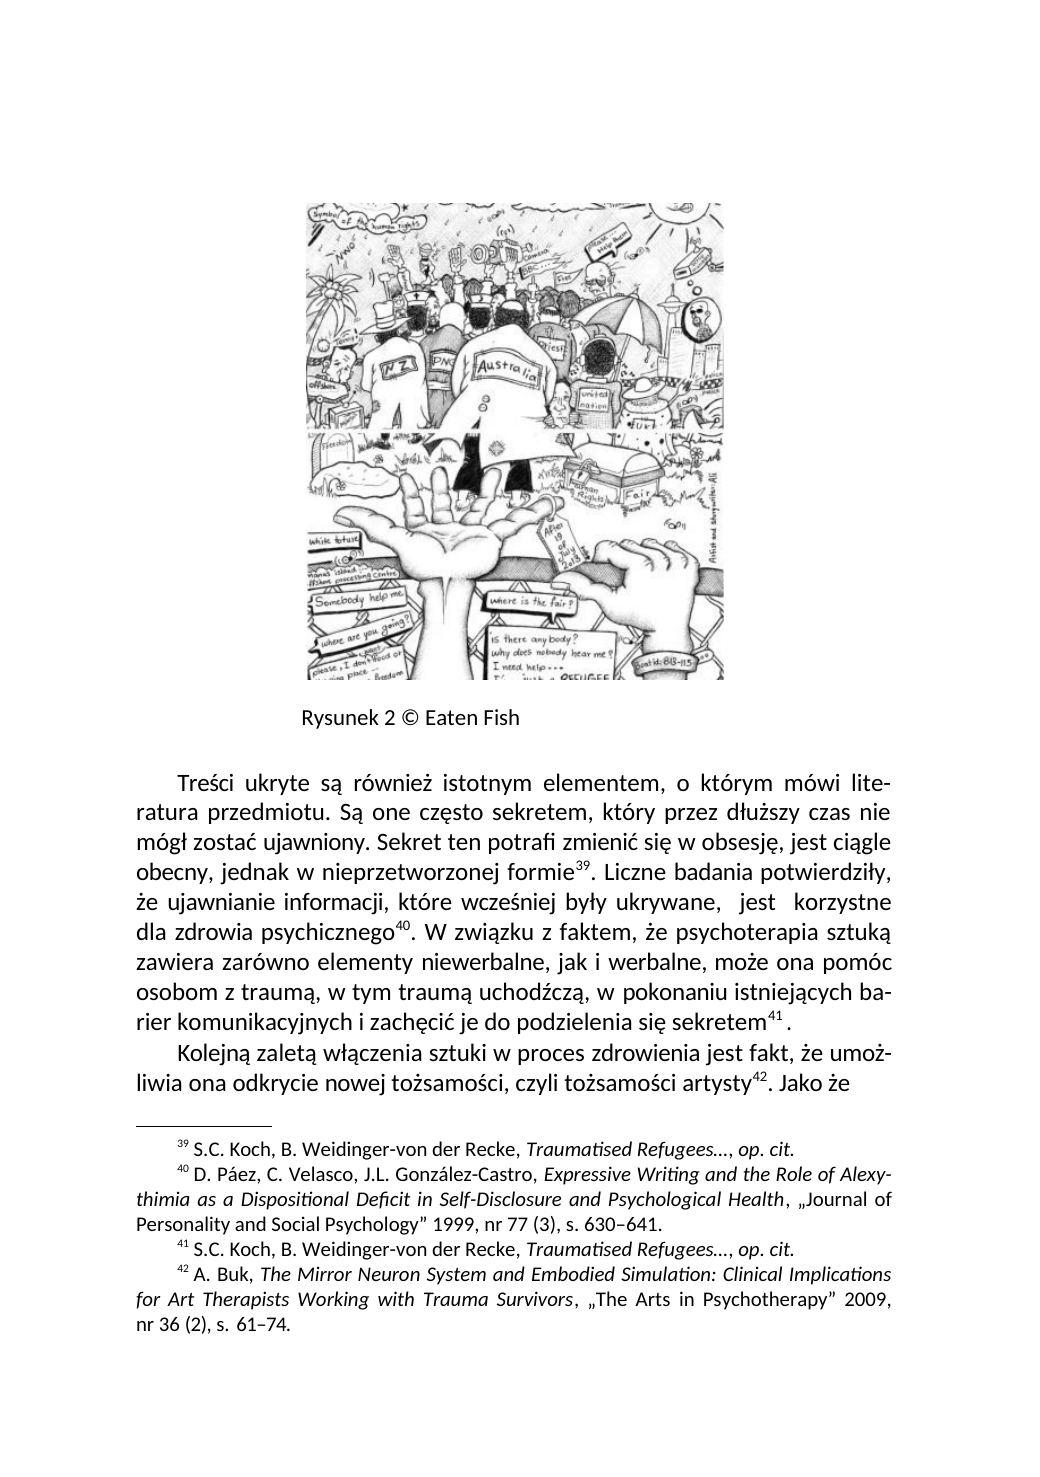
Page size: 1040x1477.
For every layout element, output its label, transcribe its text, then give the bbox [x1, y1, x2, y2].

text 39 S.C. Koch, B. Weidinger-von der Recke, Traumatised Refugees…, op. cit. [177, 1136, 941, 1161]
picture [306, 203, 724, 680]
text 40 D. Páez, C. Velasco, J.L. González-Castro, Expressive Writing and the Role of Alexy- thimia as a Dispositional Deficit in Self-Disclosure and Psychological Health, „Journal of Personality and Social Psychology” 1999, nr 77 (3), s. 630–641. [136, 1161, 892, 1236]
text Treści ukryte są również istotnym elementem, o którym mówi lite- ratura przedmiotu. Są one często sekretem, który przez dłuższy czas nie mógł zostać ujawniony. Sekret ten potrafi zmienić się w obsesję, jest ciągle obecny, jednak w nieprzetworzonej formie39. Liczne badania potwierdziły, że ujawnianie informacji, które wcześniej były ukrywane, jest korzystne dla zdrowia psychicznego40. W związku z faktem, że psychoterapia sztuką zawiera zarówno elementy niewerbalne, jak i werbalne, może ona pomóc osobom z traumą, w tym traumą uchodźczą, w pokonaniu istniejących ba- rier komunikacyjnych i zachęcić je do podzielenia się sekretem41 . [136, 767, 892, 1037]
text Rysunek 2 © Eaten Fish [301, 703, 941, 731]
text 41 S.C. Koch, B. Weidinger-von der Recke, Traumatised Refugees…, op. cit. [177, 1236, 941, 1261]
text Kolejną zaletą włączenia sztuki w proces zdrowienia jest fakt, że umoż- liwia ona odkrycie nowej tożsamości, czyli tożsamości artysty42. Jako że [136, 1038, 892, 1098]
text 42 A. Buk, The Mirror Neuron System and Embodied Simulation: Clinical Implications for Art Therapists Working with Trauma Survivors, „The Arts in Psychotherapy” 2009, nr 36 (2), s. 61–74. [136, 1261, 892, 1336]
